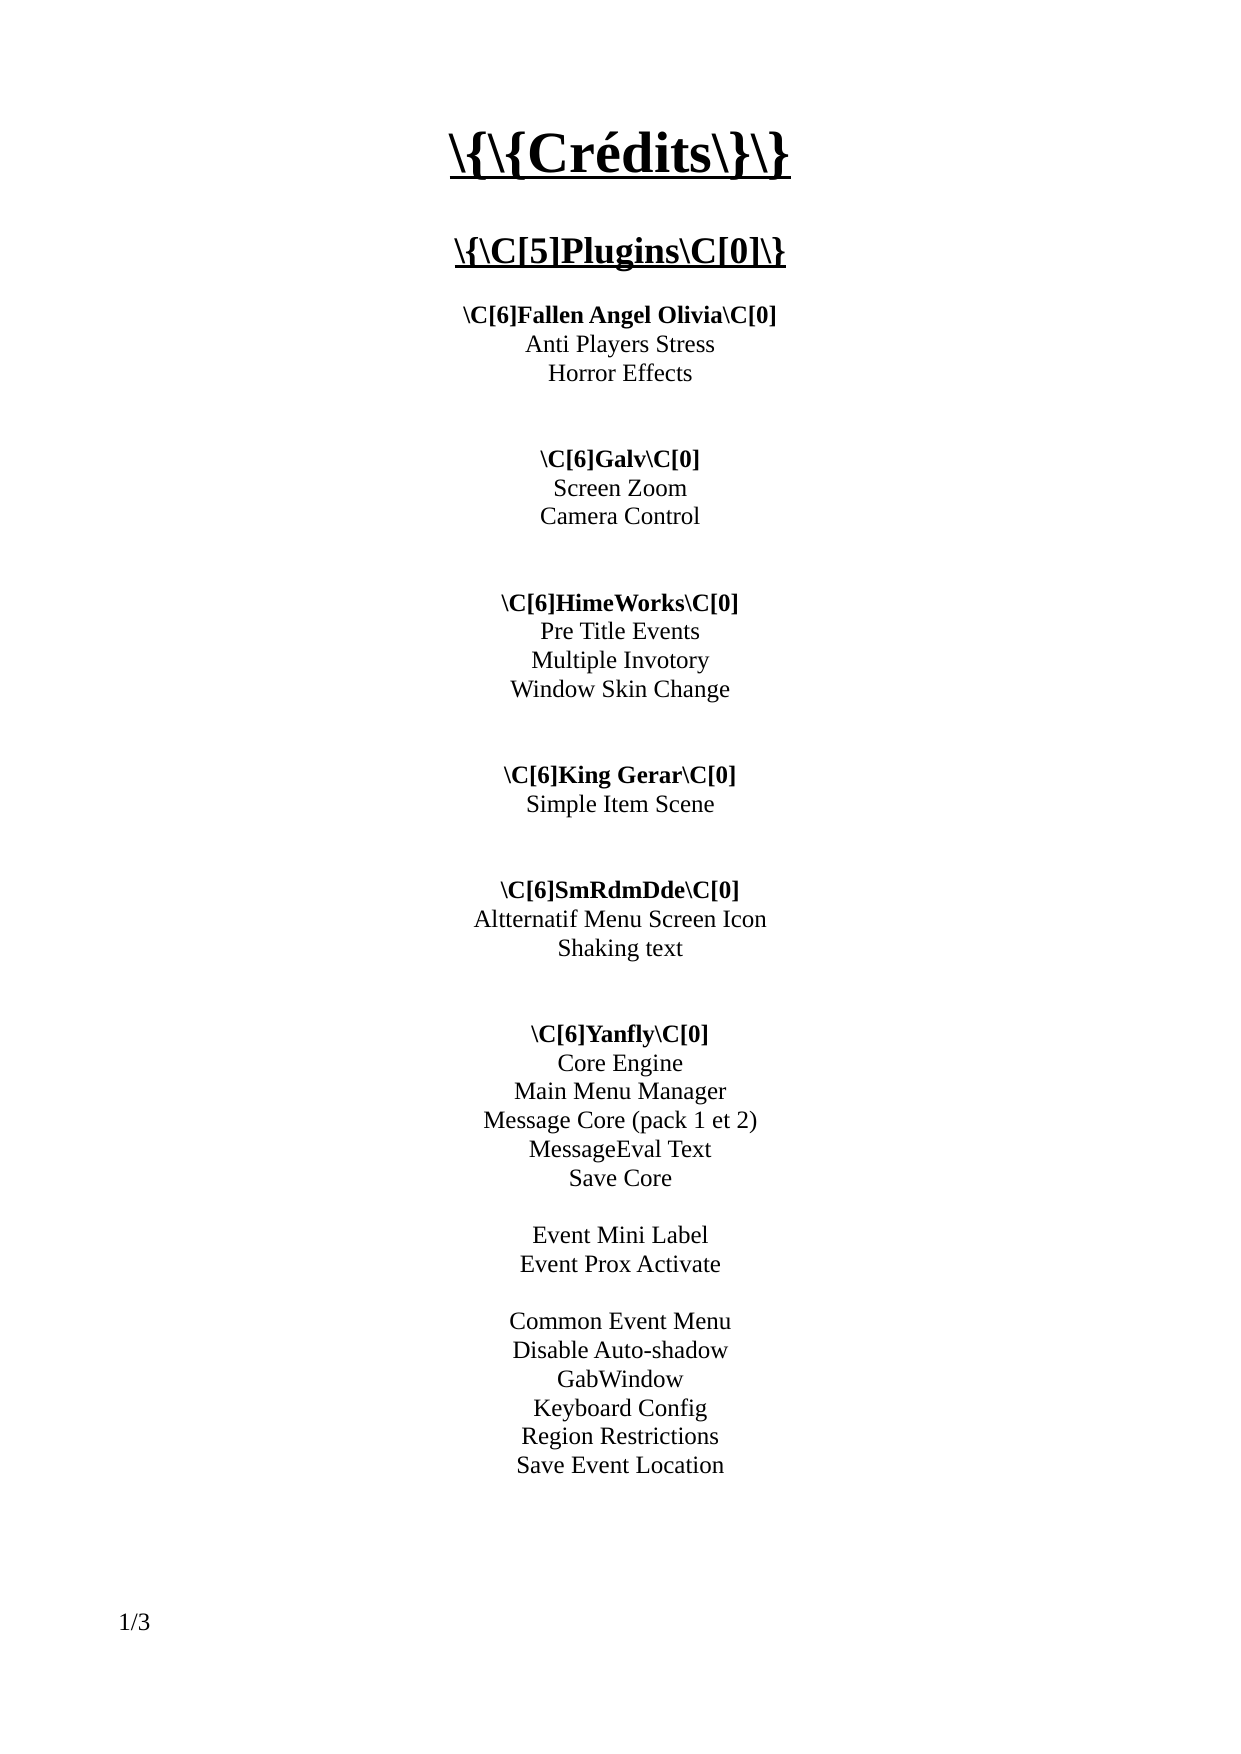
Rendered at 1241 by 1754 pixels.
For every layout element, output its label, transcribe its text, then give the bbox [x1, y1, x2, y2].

text Horror Effects [118, 358, 1122, 386]
text \C[6]King Gerar\C[0] [118, 760, 1122, 789]
text \C[6]HimeWorks\C[0] [118, 588, 1122, 616]
text \C[6]SmRdmDde\C[0] [118, 875, 1122, 904]
text Multiple Invotory [118, 645, 1122, 674]
text Keyboard Config [118, 1393, 1122, 1421]
text Event Mini Label [118, 1220, 1122, 1249]
text Simple Item Scene [118, 789, 1122, 818]
text Event Prox Activate [118, 1249, 1122, 1278]
text Camera Control [118, 501, 1122, 530]
text \C[6]Yanfly\C[0] [118, 1019, 1122, 1048]
text MessageEval Text [118, 1134, 1122, 1163]
text Pre Title Events [118, 616, 1122, 645]
text Anti Players Stress [118, 329, 1122, 358]
text \{\C[5]Plugins\C[0]\} [118, 228, 1122, 271]
text Common Event Menu [118, 1306, 1122, 1335]
text Screen Zoom [118, 473, 1122, 501]
text Core Engine [118, 1048, 1122, 1076]
text Disable Auto-shadow [118, 1335, 1122, 1364]
text Save Event Location [118, 1450, 1122, 1479]
text \C[6]Galv\C[0] [118, 444, 1122, 473]
text GabWindow [118, 1364, 1122, 1393]
text Message Core (pack 1 et 2) [118, 1105, 1122, 1134]
text Window Skin Change [118, 674, 1122, 703]
text Shaking text [118, 933, 1122, 961]
text \C[6]Fallen Angel Olivia\C[0] [118, 300, 1122, 329]
text Save Core [118, 1163, 1122, 1191]
text \{\{Crédits\}\} [118, 118, 1122, 185]
text Region Restrictions [118, 1421, 1122, 1450]
text Main Menu Manager [118, 1076, 1122, 1105]
text Altternatif Menu Screen Icon [118, 904, 1122, 933]
